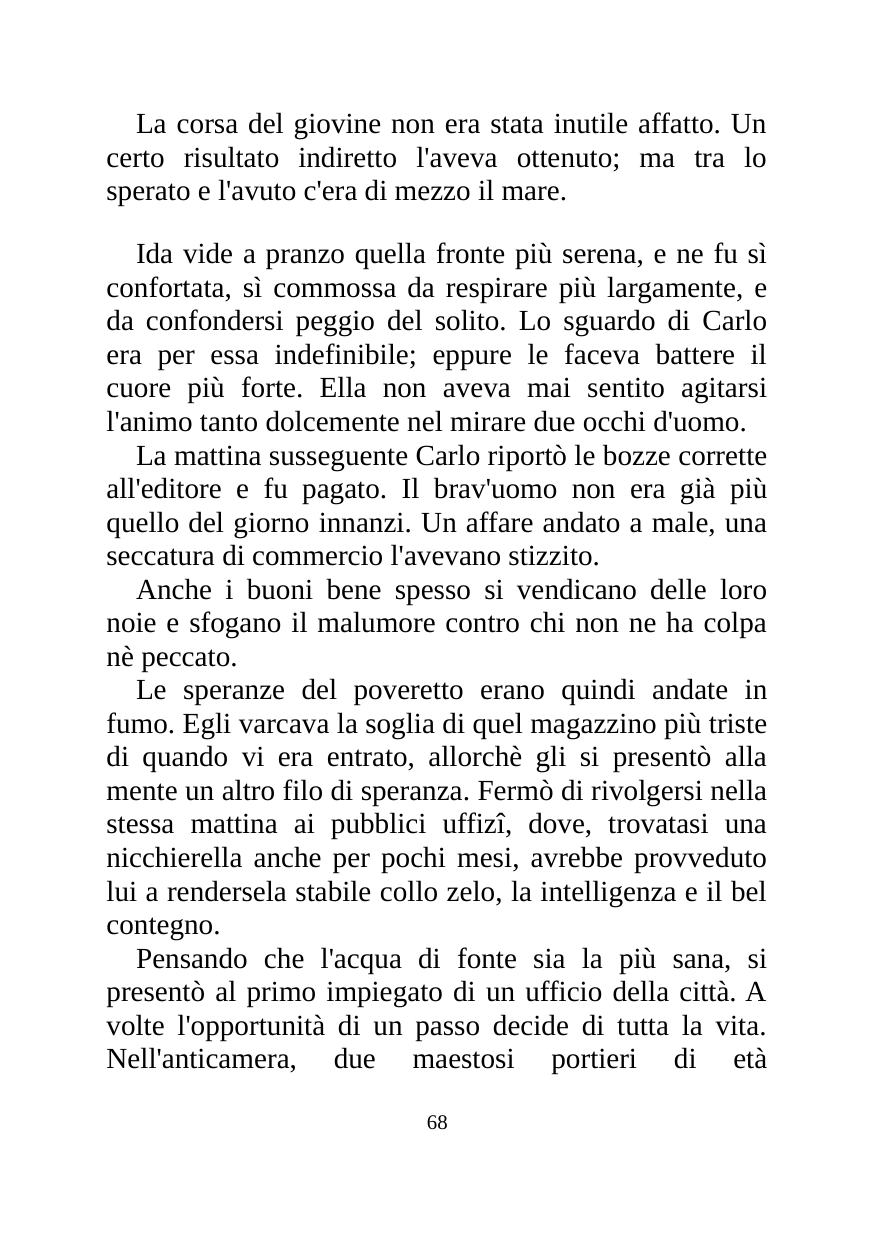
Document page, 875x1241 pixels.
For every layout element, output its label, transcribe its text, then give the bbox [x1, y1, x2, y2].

text Anche i buoni bene spesso si vendicano delle loro noie e sfogano il malumore contro chi non ne ha colpa nè peccato. [106, 572, 768, 672]
text Ida vide a pranzo quella fronte più serena, e ne fu sì confortata, sì commossa da respirare più largamente, e da confondersi peggio del solito. Lo sguardo di Carlo era per essa indefinibile; eppure le faceva battere il cuore più forte. Ella non aveva mai sentito agitarsi l'animo tanto dolcemente nel mirare due occhi d'uomo. [106, 236, 768, 438]
text La mattina susseguente Carlo riportò le bozze corrette all'editore e fu pagato. Il brav'uomo non era già più quello del giorno innanzi. Un affare andato a male, una seccatura di commercio l'avevano stizzito. [106, 438, 768, 572]
text Pensando che l'acqua di fonte sia la più sana, si presentò al primo impiegato di un ufficio della città. A volte l'opportunità di un passo decide di tutta la vita. Nell'anticamera, due maestosi portieri di età [106, 941, 768, 1075]
text La corsa del giovine non era stata inutile affatto. Un certo risultato indiretto l'aveva ottenuto; ma tra lo sperato e l'avuto c'era di mezzo il mare. [106, 106, 768, 207]
text Le speranze del poveretto erano quindi andate in fumo. Egli varcava la soglia di quel magazzino più triste di quando vi era entrato, allorchè gli si presentò alla mente un altro filo di speranza. Fermò di rivolgersi nella stessa mattina ai pubblici uffizî, dove, trovatasi una nicchierella anche per pochi mesi, avrebbe provveduto lui a rendersela stabile collo zelo, la intelligenza e il bel contegno. [106, 672, 768, 941]
